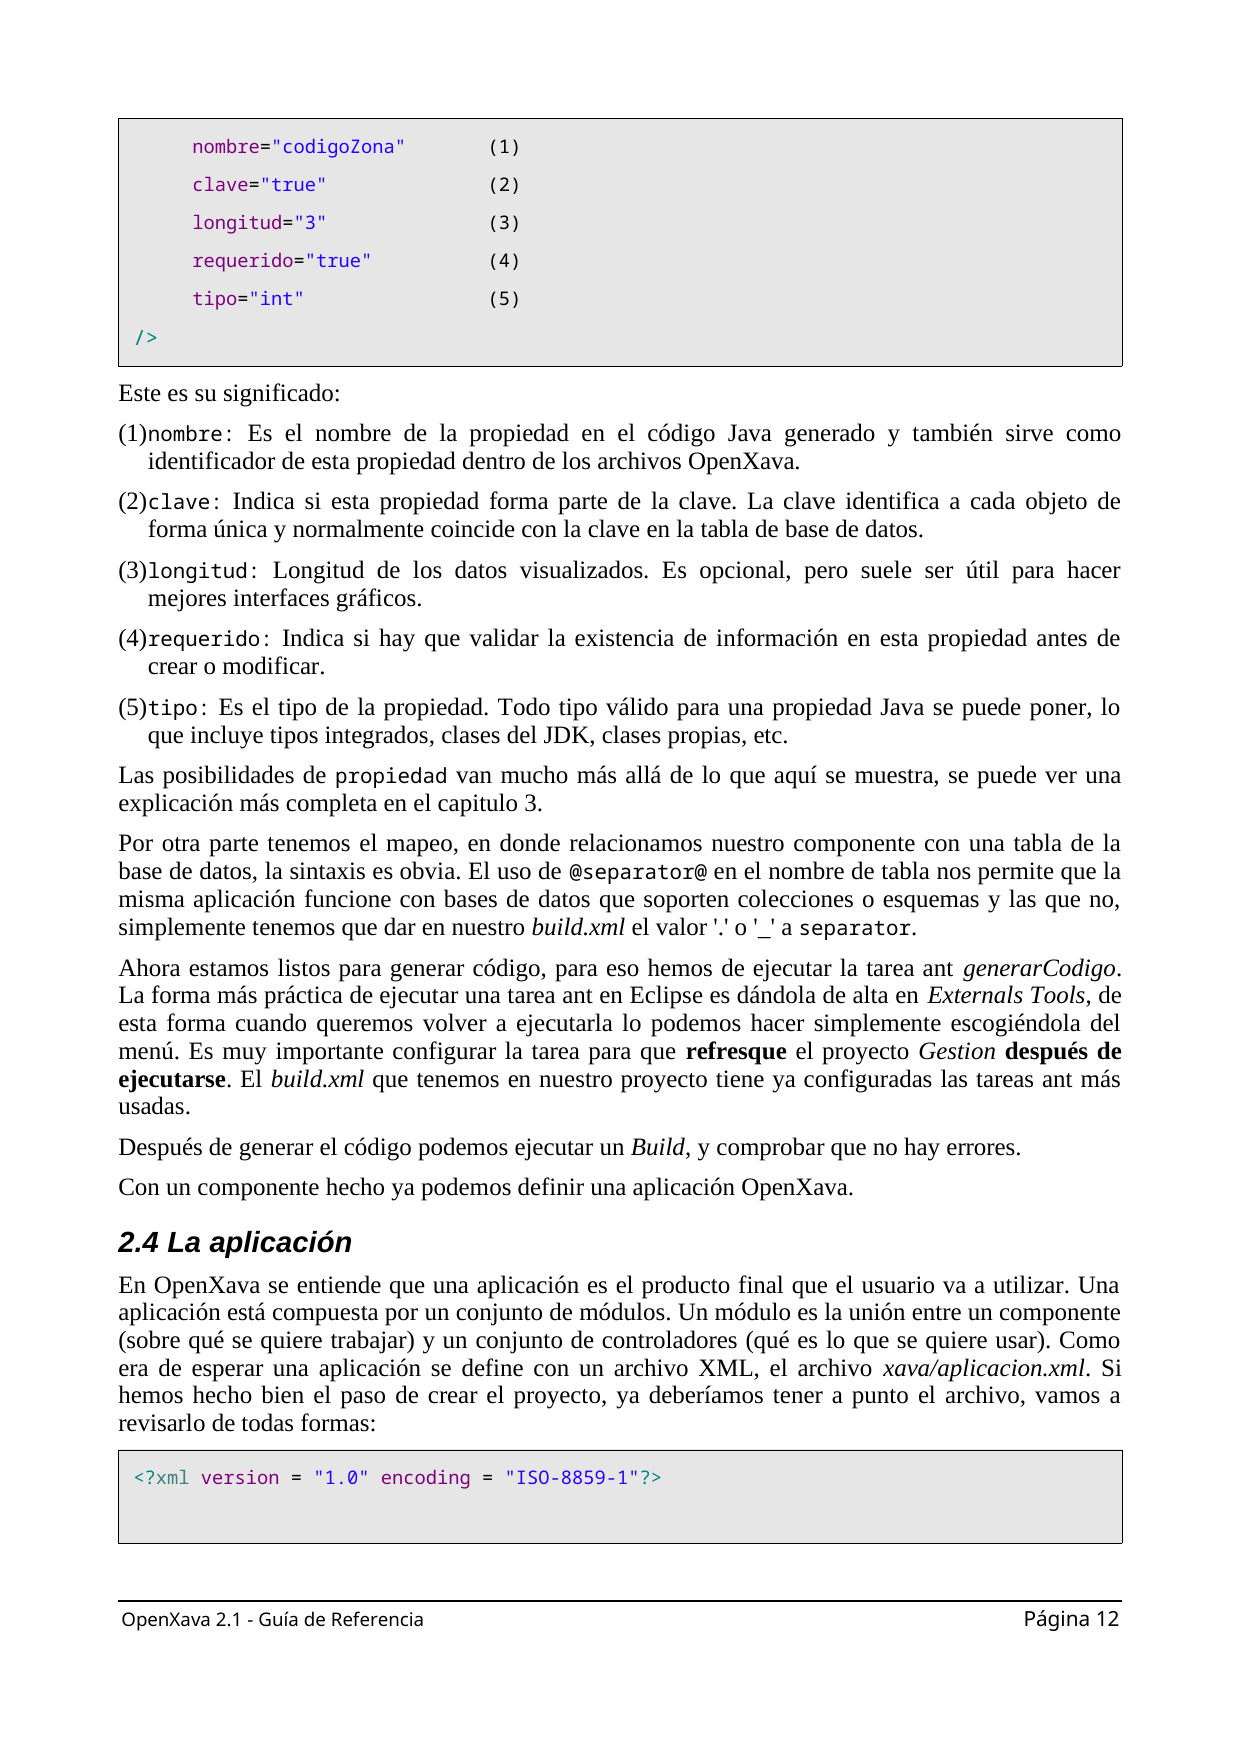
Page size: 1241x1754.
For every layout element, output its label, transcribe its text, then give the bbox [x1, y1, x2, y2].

text Con un componente hecho ya podemos definir una aplicación OpenXava. [118, 1173, 1122, 1201]
text tipo="int" (5) [119, 270, 1122, 308]
text Las posibilidades de propiedad van mucho más allá de lo que aquí se muestra, se puede ver una explicación más completa en el capitulo 3. [118, 761, 1122, 817]
list nombre: Es el nombre de la propiedad en el código Java generado y también sirve como identificador de esta propiedad dentro de los archivos OpenXava. [118, 419, 1122, 475]
list requerido: Indica si hay que validar la existencia de información en esta propiedad antes de crear o modificar. [118, 624, 1122, 680]
text longitud="3" (3) [119, 194, 1122, 232]
text /> [119, 308, 1122, 366]
text Después de generar el código podemos ejecutar un Build, y comprobar que no hay errores. [118, 1133, 1122, 1160]
subtitle La aplicación [118, 1226, 1122, 1258]
text clave="true" (2) [119, 156, 1122, 194]
text Ahora estamos listos para generar código, para eso hemos de ejecutar la tarea ant generarCodigo. La forma más práctica de ejecutar una tarea ant en Eclipse es dándola de alta en Externals Tools, de esta forma cuando queremos volver a ejecutarla lo podemos hacer simplemente escogiéndola del menú. Es muy importante configurar la tarea para que refresque el proyecto Gestion después de ejecutarse. El build.xml que tenemos en nuestro proyecto tiene ya configuradas las tareas ant más usadas. [118, 954, 1122, 1120]
list longitud: Longitud de los datos visualizados. Es opcional, pero suele ser útil para hacer mejores interfaces gráficos. [118, 556, 1122, 612]
list tipo: Es el tipo de la propiedad. Todo tipo válido para una propiedad Java se puede poner, lo que incluye tipos integrados, clases del JDK, clases propias, etc. [118, 693, 1122, 749]
text requerido="true" (4) [119, 232, 1122, 270]
text nombre="codigoZona" (1) [119, 119, 1122, 156]
text Este es su significado: [118, 379, 1122, 406]
list clave: Indica si esta propiedad forma parte de la clave. La clave identifica a cada objeto de forma única y normalmente coincide con la clave en la tabla de base de datos. [118, 487, 1122, 543]
text Por otra parte tenemos el mapeo, en donde relacionamos nuestro componente con una tabla de la base de datos, la sintaxis es obvia. El uso de @separator@ en el nombre de tabla nos permite que la misma aplicación funcione con bases de datos que soporten colecciones o esquemas y las que no, simplemente tenemos que dar en nuestro build.xml el valor '.' o '_' a separator. [118, 829, 1122, 941]
text En OpenXava se entiende que una aplicación es el producto final que el usuario va a utilizar. Una aplicación está compuesta por un conjunto de módulos. Un módulo es la unión entre un componente (sobre qué se quiere trabajar) y un conjunto de controladores (qué es lo que se quiere usar). Como era de esperar una aplicación se define con un archivo XML, el archivo xava/aplicacion.xml. Si hemos hecho bien el paso de crear el proyecto, ya deberíamos tener a punto el archivo, vamos a revisarlo de todas formas: [118, 1271, 1122, 1437]
text <?xml version = "1.0" encoding = "ISO-8859-1"?> [119, 1451, 1122, 1488]
